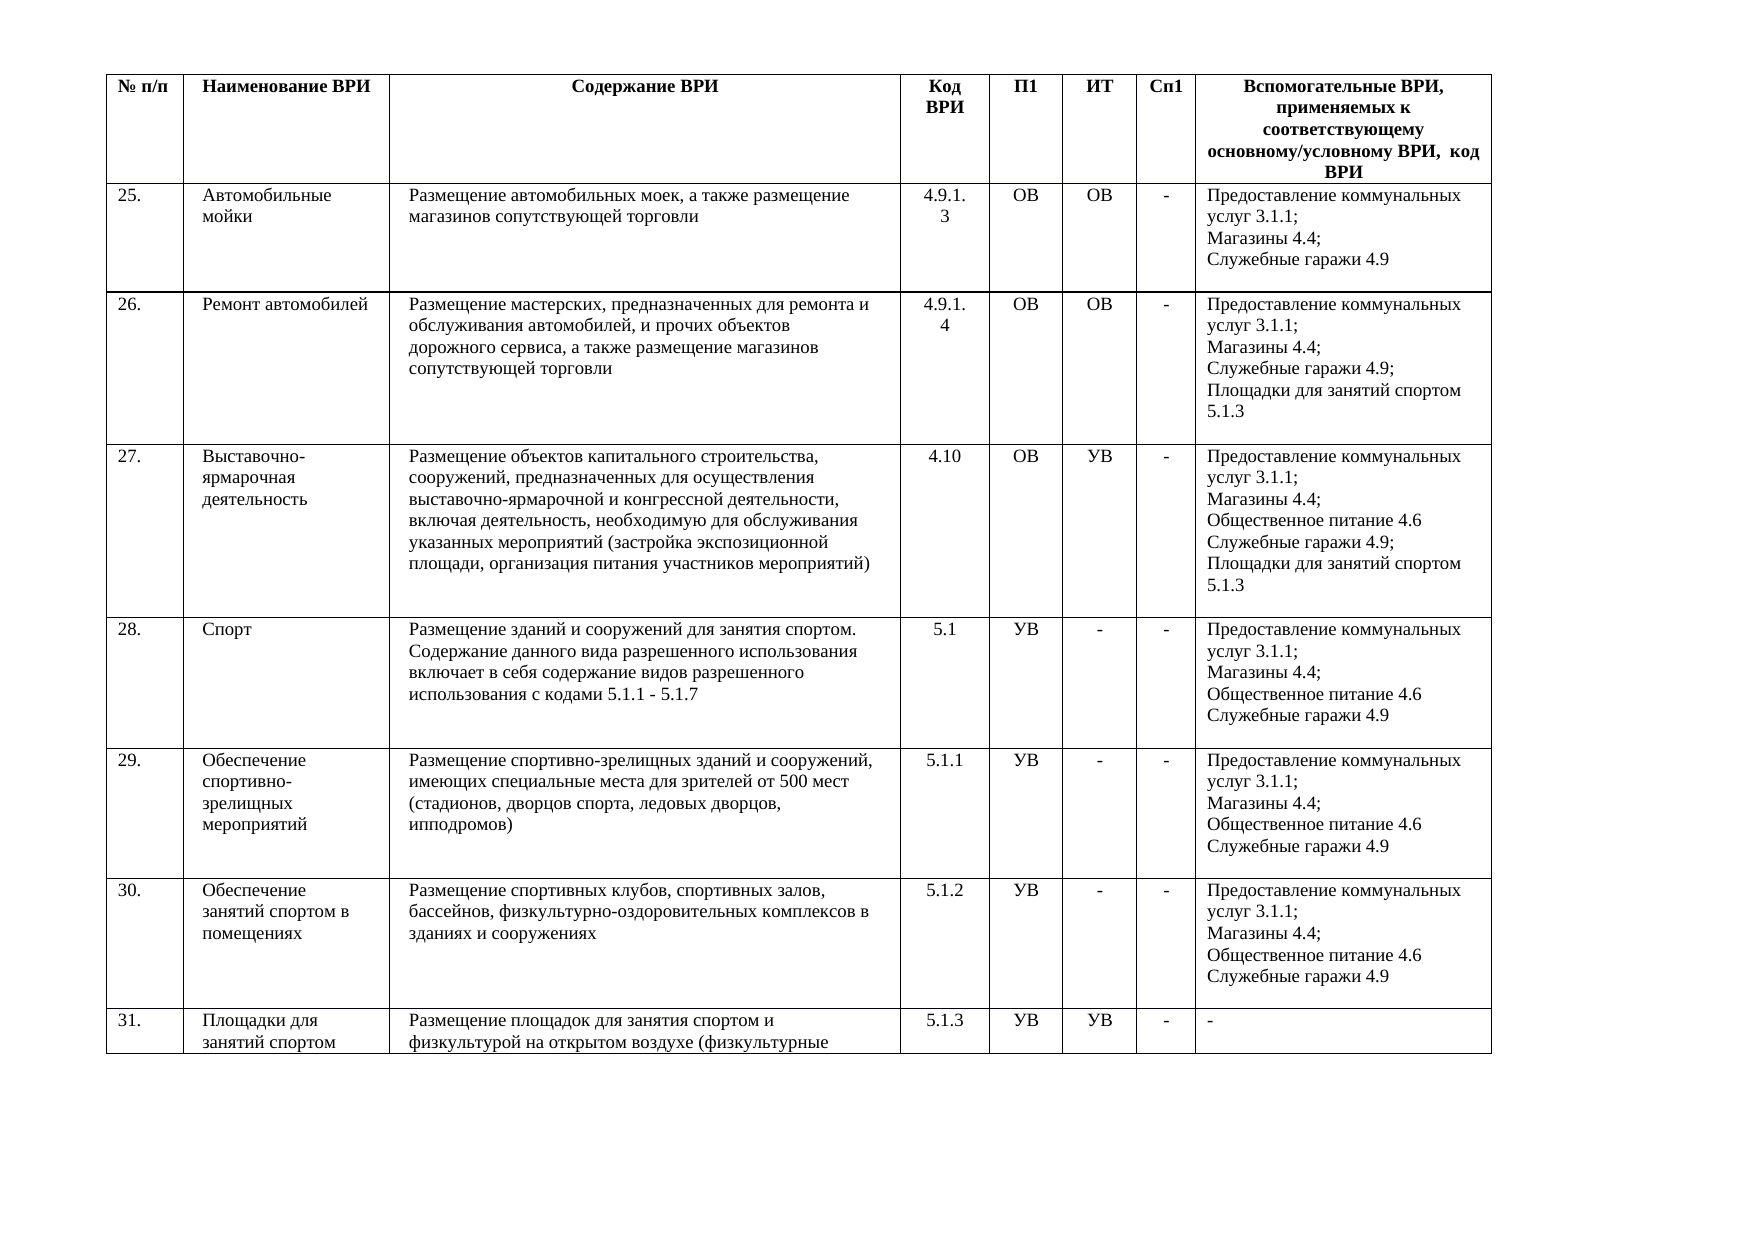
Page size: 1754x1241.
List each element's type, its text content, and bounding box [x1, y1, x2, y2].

table_cell Размещение спортивных клубов, спортивных залов, бассейнов, физкультурно-оздоровительных комплексов в зданиях и сооружениях [390, 879, 900, 1008]
table_cell - [1063, 749, 1136, 878]
table_cell [107, 749, 183, 878]
table_cell - [1137, 749, 1195, 878]
table_cell ОВ [990, 293, 1062, 443]
table_cell УВ [990, 749, 1062, 878]
table_cell 5.1.3 [901, 1009, 989, 1052]
table_cell Предоставление коммунальных услуг 3.1.1; Магазины 4.4; Служебные гаражи 4.9; Площадки для занятий спортом 5.1.3 [1196, 293, 1491, 443]
table_cell [107, 293, 183, 443]
table_cell ОВ [990, 184, 1062, 291]
table_cell Размещение зданий и сооружений для занятия спортом. Содержание данного вида разрешенного использования включает в себя содержание видов разрешенного использования с кодами 5.1.1 - 5.1.7 [390, 618, 900, 747]
table_cell 4.9.1.4 [901, 293, 989, 443]
table_header Содержание ВРИ [390, 75, 900, 183]
table_cell - [1196, 1009, 1491, 1052]
table_cell Обеспечение занятий спортом в помещениях [184, 879, 389, 1008]
table_header П1 [990, 75, 1062, 183]
table_cell Автомобильные мойки [184, 184, 389, 291]
table_cell ОВ [990, 445, 1062, 617]
table_cell - [1137, 293, 1195, 443]
table_cell - [1137, 1009, 1195, 1052]
table_cell УВ [1063, 445, 1136, 617]
table_cell 4.10 [901, 445, 989, 617]
table_cell Ремонт автомобилей [184, 293, 389, 443]
table_cell Размещение мастерских, предназначенных для ремонта и обслуживания автомобилей, и прочих объектов дорожного сервиса, а также размещение магазинов сопутствующей торговли [390, 293, 900, 443]
table_cell [107, 184, 183, 291]
table_cell Предоставление коммунальных услуг 3.1.1; Магазины 4.4; Общественное питание 4.6 Служебные гаражи 4.9 [1196, 879, 1491, 1008]
table_cell - [1137, 445, 1195, 617]
table_cell - [1137, 618, 1195, 747]
table_header № п/п [107, 75, 183, 183]
table_cell - [1063, 879, 1136, 1008]
table_cell Предоставление коммунальных услуг 3.1.1; Магазины 4.4; Общественное питание 4.6 Служебные гаражи 4.9 [1196, 618, 1491, 747]
table_cell Предоставление коммунальных услуг 3.1.1; Магазины 4.4; Общественное питание 4.6 Служебные гаражи 4.9 [1196, 749, 1491, 878]
table_cell Спорт [184, 618, 389, 747]
table_cell Предоставление коммунальных услуг 3.1.1; Магазины 4.4; Служебные гаражи 4.9 [1196, 184, 1491, 291]
table_cell 5.1.1 [901, 749, 989, 878]
table_cell - [1137, 879, 1195, 1008]
table_cell 5.1.2 [901, 879, 989, 1008]
table_cell УВ [990, 879, 1062, 1008]
table_cell Предоставление коммунальных услуг 3.1.1; Магазины 4.4; Общественное питание 4.6 Служебные гаражи 4.9; Площадки для занятий спортом 5.1.3 [1196, 445, 1491, 617]
table_header Вспомогательные ВРИ, применяемых к соответствующему основному/условному ВРИ, код ВРИ [1196, 75, 1491, 183]
table_cell [107, 1009, 183, 1052]
table_cell УВ [1063, 1009, 1136, 1052]
table_cell - [1137, 184, 1195, 291]
table_cell УВ [990, 618, 1062, 747]
table_cell Размещение спортивно-зрелищных зданий и сооружений, имеющих специальные места для зрителей от 500 мест (стадионов, дворцов спорта, ледовых дворцов, ипподромов) [390, 749, 900, 878]
table_header Код ВРИ [901, 75, 989, 183]
table_cell Площадки для занятий спортом [184, 1009, 389, 1052]
table_cell УВ [990, 1009, 1062, 1052]
table_header Сп1 [1137, 75, 1195, 183]
table_cell 4.9.1.3 [901, 184, 989, 291]
table_cell Размещение автомобильных моек, а также размещение магазинов сопутствующей торговли [390, 184, 900, 291]
table_cell [107, 445, 183, 617]
table_cell 5.1 [901, 618, 989, 747]
table_cell [107, 879, 183, 1008]
table_cell - [1063, 618, 1136, 747]
table_header ИТ [1063, 75, 1136, 183]
table_cell Обеспечение спортивно-зрелищных мероприятий [184, 749, 389, 878]
table_cell [107, 618, 183, 747]
table_cell ОВ [1063, 293, 1136, 443]
table_cell Размещение площадок для занятия спортом и физкультурой на открытом воздухе (физкультурные [390, 1009, 900, 1052]
table_cell Размещение объектов капитального строительства, сооружений, предназначенных для осуществления выставочно-ярмарочной и конгрессной деятельности, включая деятельность, необходимую для обслуживания указанных мероприятий (застройка экспозиционной площади, организация питания участников мероприятий) [390, 445, 900, 617]
table_cell ОВ [1063, 184, 1136, 291]
table_cell Выставочно-ярмарочная деятельность [184, 445, 389, 617]
table_header Наименование ВРИ [184, 75, 389, 183]
